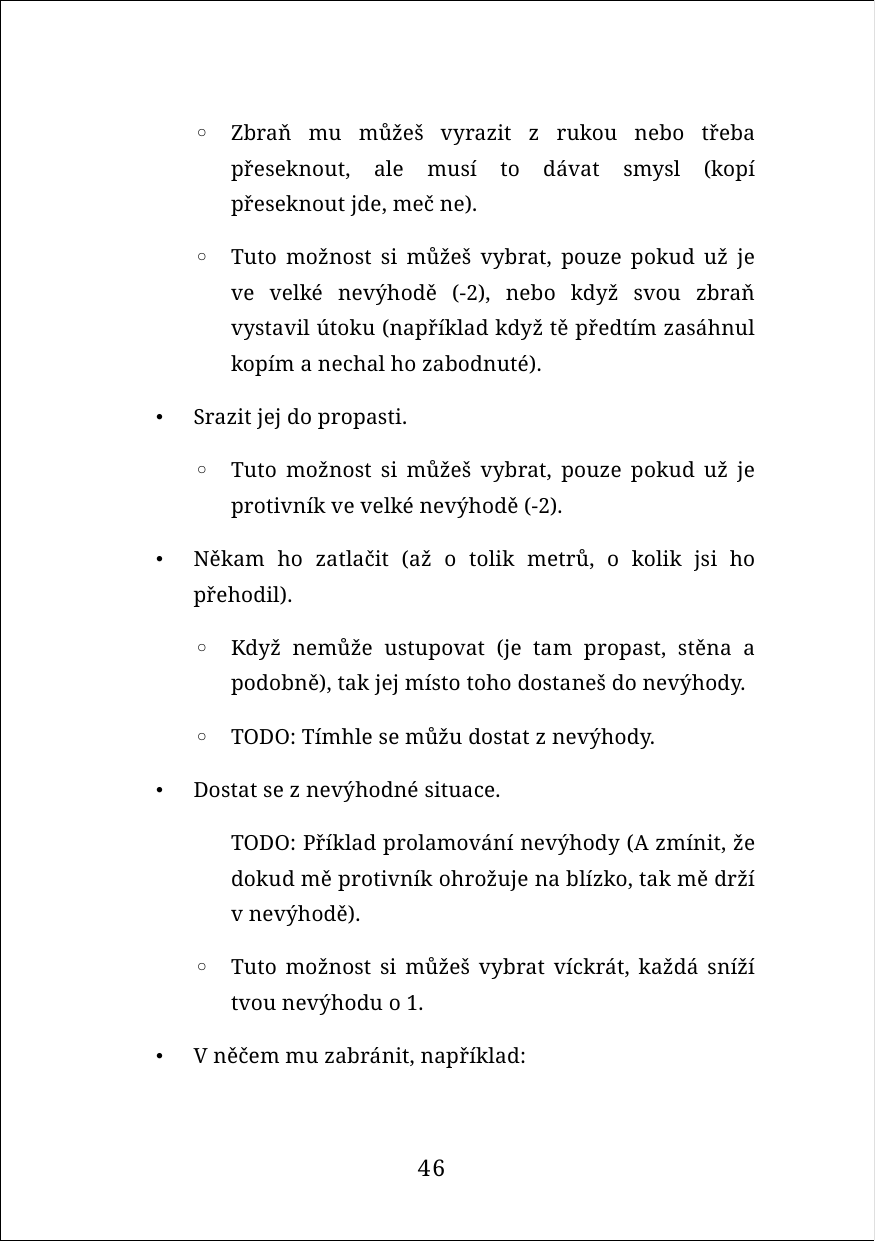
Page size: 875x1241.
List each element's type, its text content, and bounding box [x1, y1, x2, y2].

list Tuto možnost si můžeš vybrat, pouze pokud už je ve velké nevýhodě (-2), nebo když svou zbraň vystavil útoku (například když tě předtím zasáhnul kopím a nechal ho zabodnuté). [193, 242, 756, 377]
list Někam ho zatlačit (až o tolik metrů, o kolik jsi ho přehodil). [156, 544, 756, 608]
list Dostat se z nevýhodné situace. [156, 775, 756, 803]
list TODO: Příklad prolamování nevýhody (A zmínit, že dokud mě protivník ohrožuje na blízko, tak mě drží v nevýhodě). [193, 828, 756, 928]
list TODO: Tímhle se můžu dostat z nevýhody. [193, 722, 756, 750]
list Zbraň mu můžeš vyrazit z rukou nebo třeba přeseknout, ale musí to dávat smysl (kopí přeseknout jde, meč ne). [193, 118, 756, 218]
list Tuto možnost si můžeš vybrat víckrát, každá sníží tvou nevýhodu o 1. [193, 952, 756, 1016]
list Srazit jej do propasti. [156, 402, 756, 431]
list Tuto možnost si můžeš vybrat, pouze pokud už je protivník ve velké nevýhodě (-2). [193, 456, 756, 519]
list V něčem mu zabránit, například: [156, 1041, 756, 1070]
list Když nemůže ustupovat (je tam propast, stěna a podobně), tak jej místo toho dostaneš do nevýhody. [193, 633, 756, 697]
